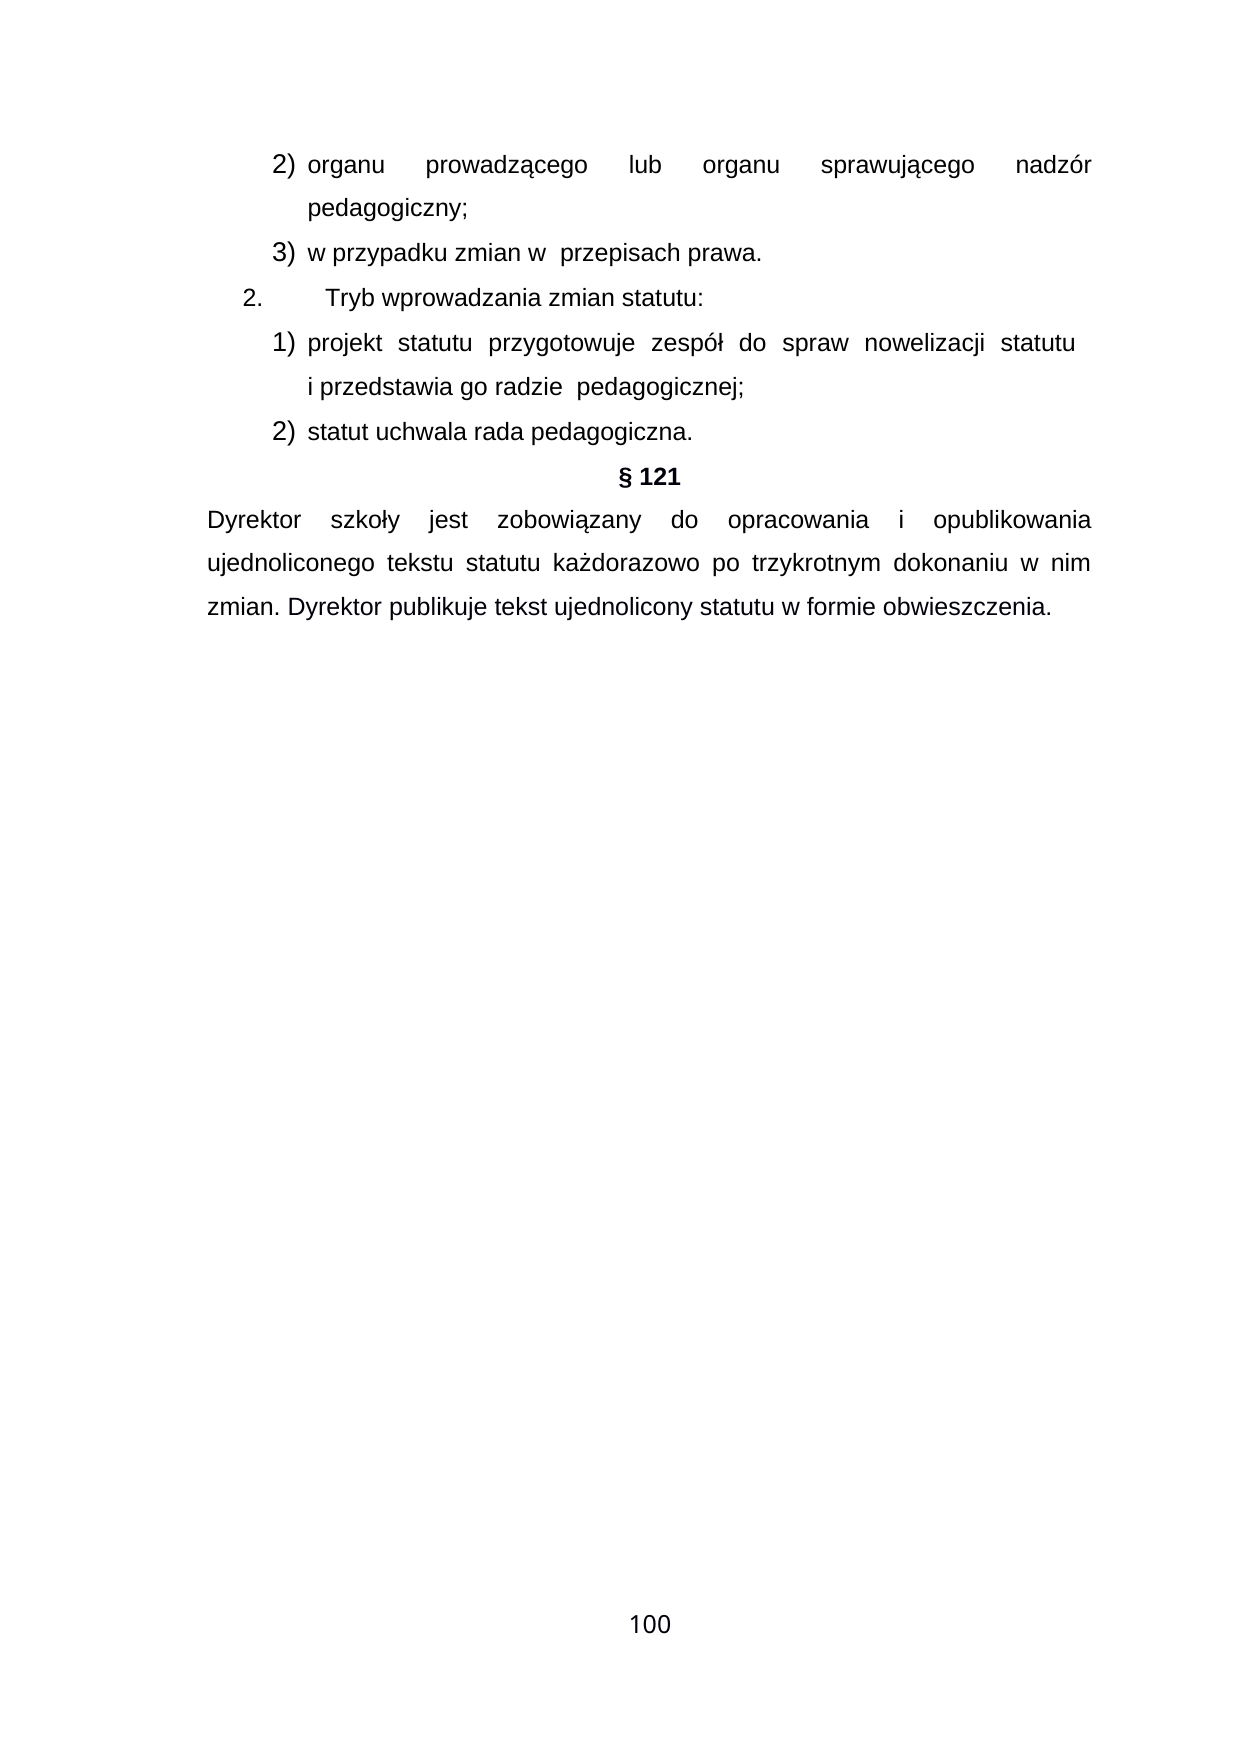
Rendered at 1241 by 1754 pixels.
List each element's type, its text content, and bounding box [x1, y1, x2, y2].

list organu prowadzącego lub organu sprawującego nadzór pedagogiczny; [272, 148, 1092, 222]
list w przypadku zmian w przepisach prawa. [272, 236, 1092, 268]
list statut uchwala rada pedagogiczna. [272, 415, 1092, 446]
text § 121 [207, 462, 1092, 491]
text Dyrektor szkoły jest zobowiązany do opracowania i opublikowania ujednoliconego tekstu statutu każdorazowo po trzykrotnym dokonaniu w nim zmian. Dyrektor publikuje tekst ujednolicony statutu w formie obwieszczenia. [207, 505, 1092, 620]
list Tryb wprowadzania zmian statutu: [242, 283, 1092, 312]
list projekt statutu przygotowuje zespół do spraw nowelizacji statutu i przedstawia go radzie pedagogicznej; [272, 326, 1092, 401]
